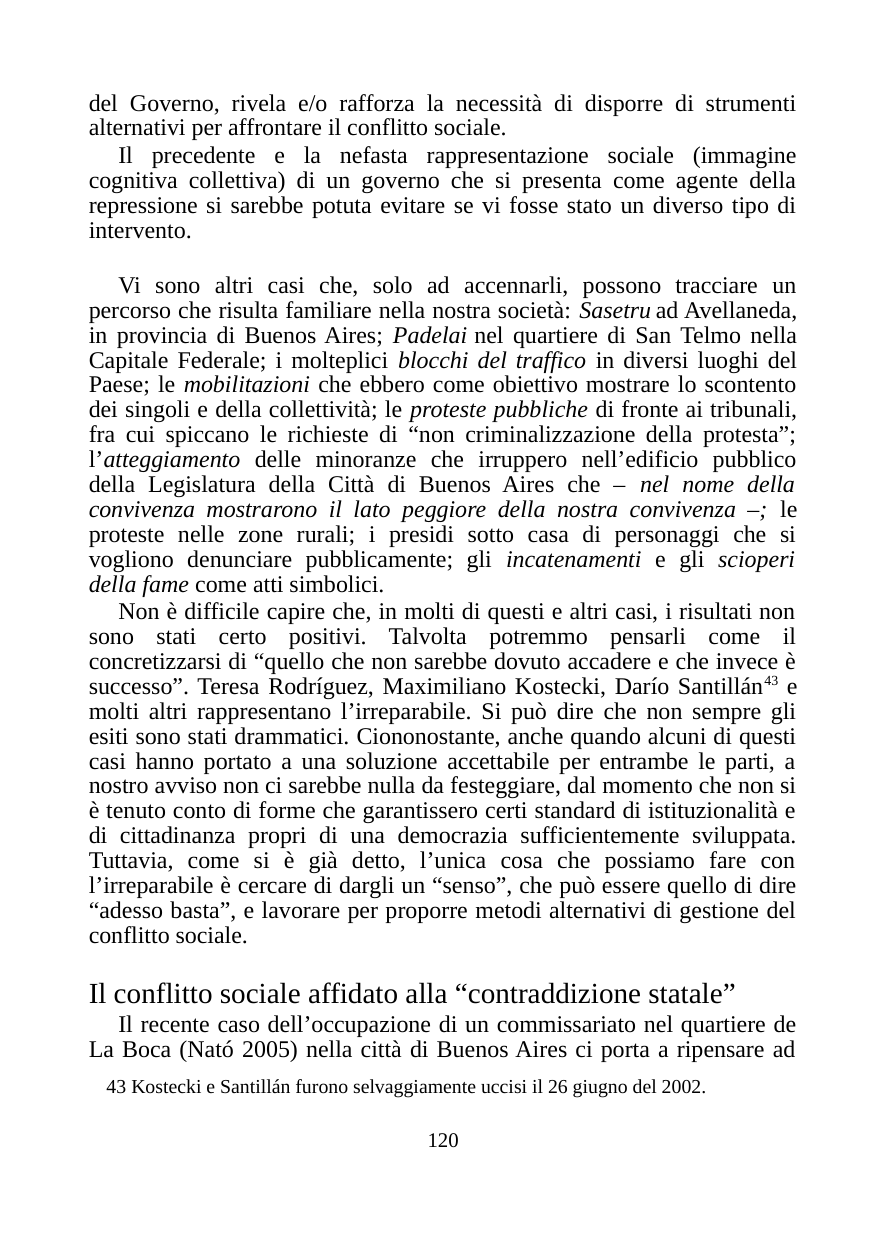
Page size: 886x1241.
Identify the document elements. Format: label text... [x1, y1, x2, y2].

text del Governo, rivela e/o rafforza la necessità di disporre di strumenti alternativi per affrontare il conflitto sociale. [88, 88, 797, 141]
text Il conflitto sociale affidato alla “contraddizione statale” [88, 976, 797, 1010]
text Non è difficile capire che, in molti di questi e altri casi, i risultati non sono stati certo positivi. Talvolta potremmo pensarli come il concretizzarsi di “quello che non sarebbe dovuto accadere e che invece è successo”. Teresa Rodríguez, Maximiliano Kostecki, Darío Santillán e molti altri rappresentano l’irreparabile. Si può dire che non sempre gli esiti sono stati drammatici. Ciononostante, anche quando alcuni di questi casi hanno portato a una soluzione accettabile per entrambe le parti, a nostro avviso non ci sarebbe nulla da festeggiare, dal momento che non si è tenuto conto di forme che garantissero certi standard di istituzionalità e di cittadinanza propri di una democrazia sufficientemente sviluppata. Tuttavia, come si è già detto, l’unica cosa che possiamo fare con l’irreparabile è cercare di dargli un “senso”, che può essere quello di dire “adesso basta”, e lavorare per proporre metodi alternativi di gestione del conflitto sociale. [88, 597, 797, 948]
text Il recente caso dell’occupazione di un commissariato nel quartiere de La Boca (Nató 2005) nella città di Buenos Aires ci porta a ripensare ad [88, 1010, 797, 1062]
text Vi sono altri casi che, solo ad accennarli, possono tracciare un percorso che risulta familiare nella nostra società: Sasetru ad Avellaneda, in provincia di Buenos Aires; Padelai nel quartiere di San Telmo nella Capitale Federale; i molteplici blocchi del traffico in diversi luoghi del Paese; le mobilitazioni che ebbero come obiettivo mostrare lo scontento dei singoli e della collettività; le proteste pubbliche di fronte ai tribunali, fra cui spiccano le richieste di “non criminalizzazione della protesta”; l’atteggiamento delle minoranze che irruppero nell’edificio pubblico della Legislatura della Città di Buenos Aires che – nel nome della convivenza mostrarono il lato peggiore della nostra convivenza –; le proteste nelle zone rurali; i presidi sotto casa di personaggi che si vogliono denunciare pubblicamente; gli incatenamenti e gli scioperi della fame come atti simbolici. [88, 271, 797, 597]
text Il precedente e la nefasta rappresentazione sociale (immagine cognitiva collettiva) di un governo che si presenta come agente della repressione si sarebbe potuta evitare se vi fosse stato un diverso tipo di intervento. [88, 141, 797, 243]
text Kostecki e Santillán furono selvaggiamente uccisi il 26 giugno del 2002. [88, 1075, 797, 1098]
